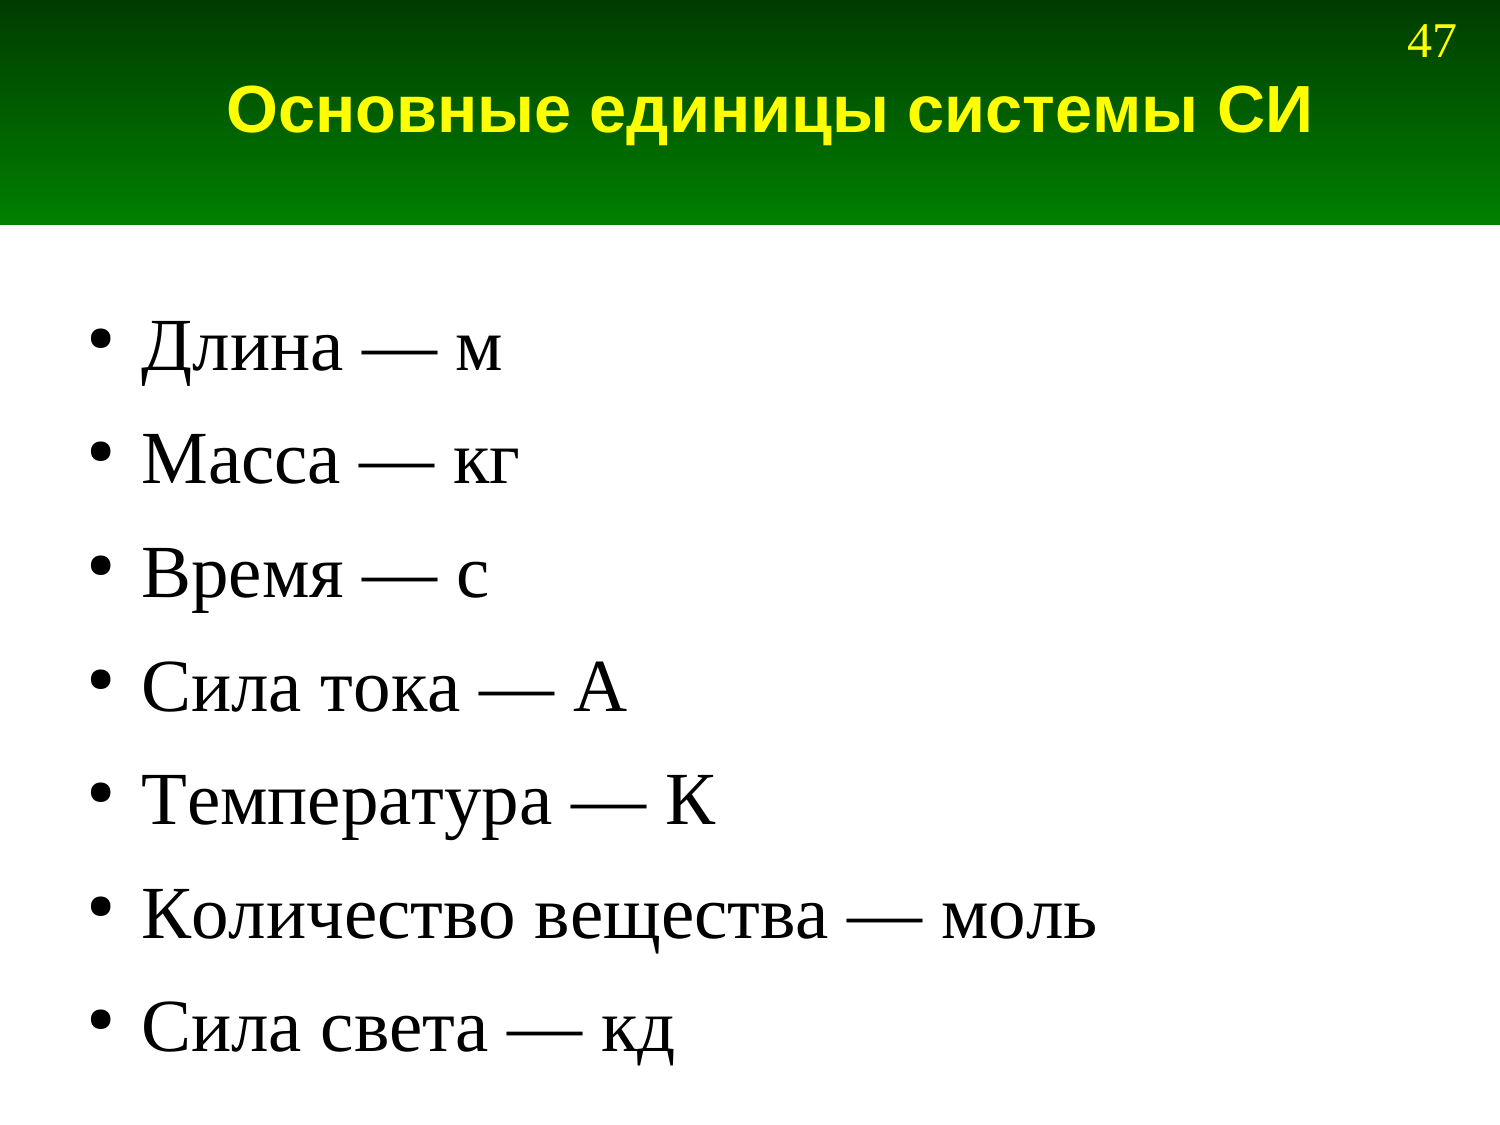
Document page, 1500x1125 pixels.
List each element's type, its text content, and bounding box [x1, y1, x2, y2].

title Основные единицы системы СИ [100, 7, 1441, 204]
text_box Длина — м Масса — кг Время — с Сила тока — А Температура — К Количество вещества — моль Сила света — кд [72, 287, 1115, 1075]
